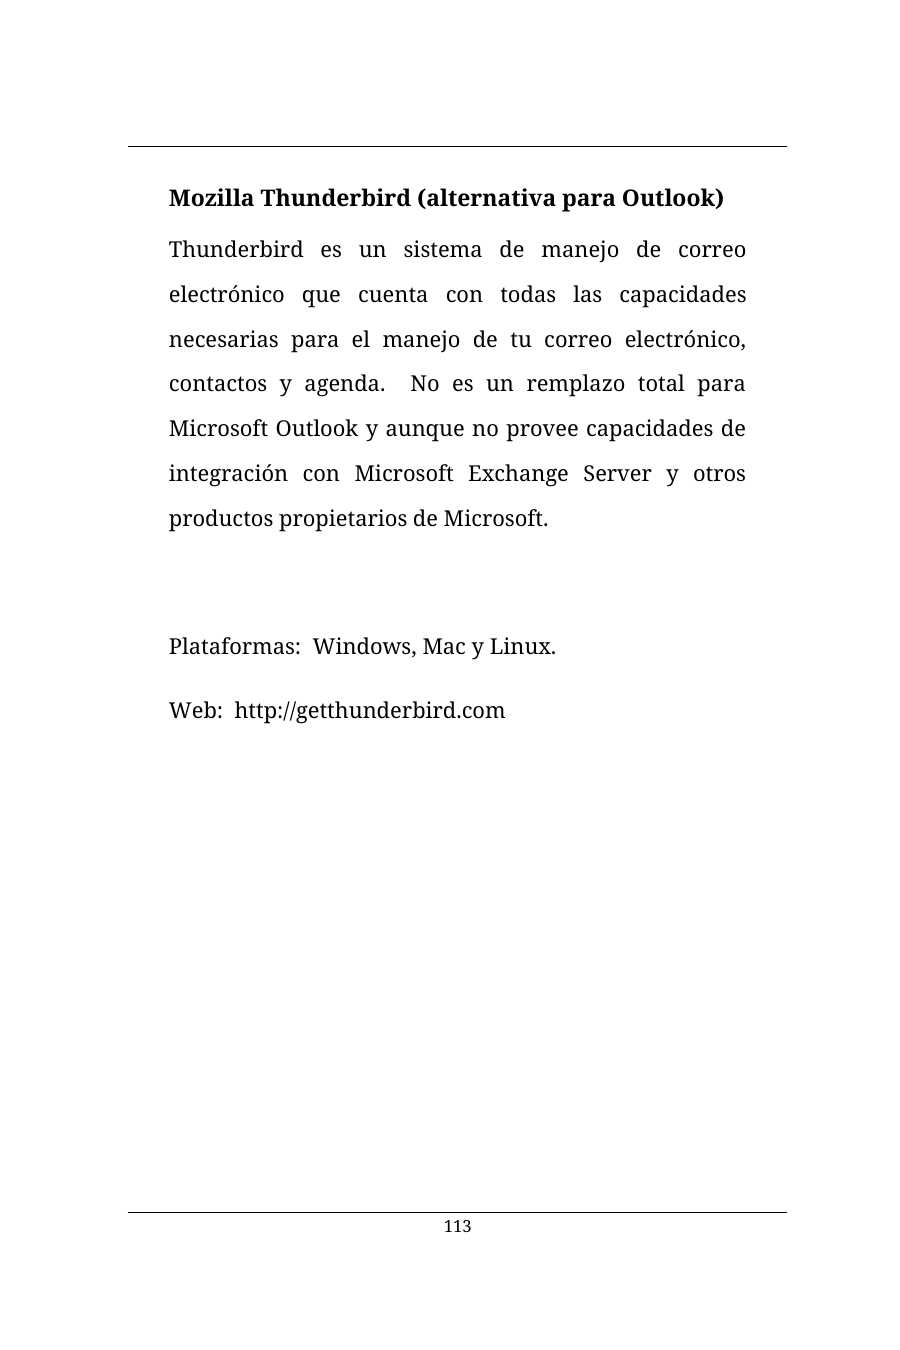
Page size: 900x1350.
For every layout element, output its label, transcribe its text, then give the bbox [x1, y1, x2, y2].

table_header Mozilla Thunderbird (alternativa para Outlook) Thunderbird es un sistema de manejo de correo electrónico que cuenta con todas las capacidades necesarias para el manejo de tu correo electrónico, contactos y agenda. No es un remplazo total para Microsoft Outlook y aunque no provee capacidades de integración con Microsoft Exchange Server y otros productos propietarios de Microsoft. Plataformas: Windows, Mac y Linux. Web: http://getthunderbird.com [154, 150, 762, 750]
